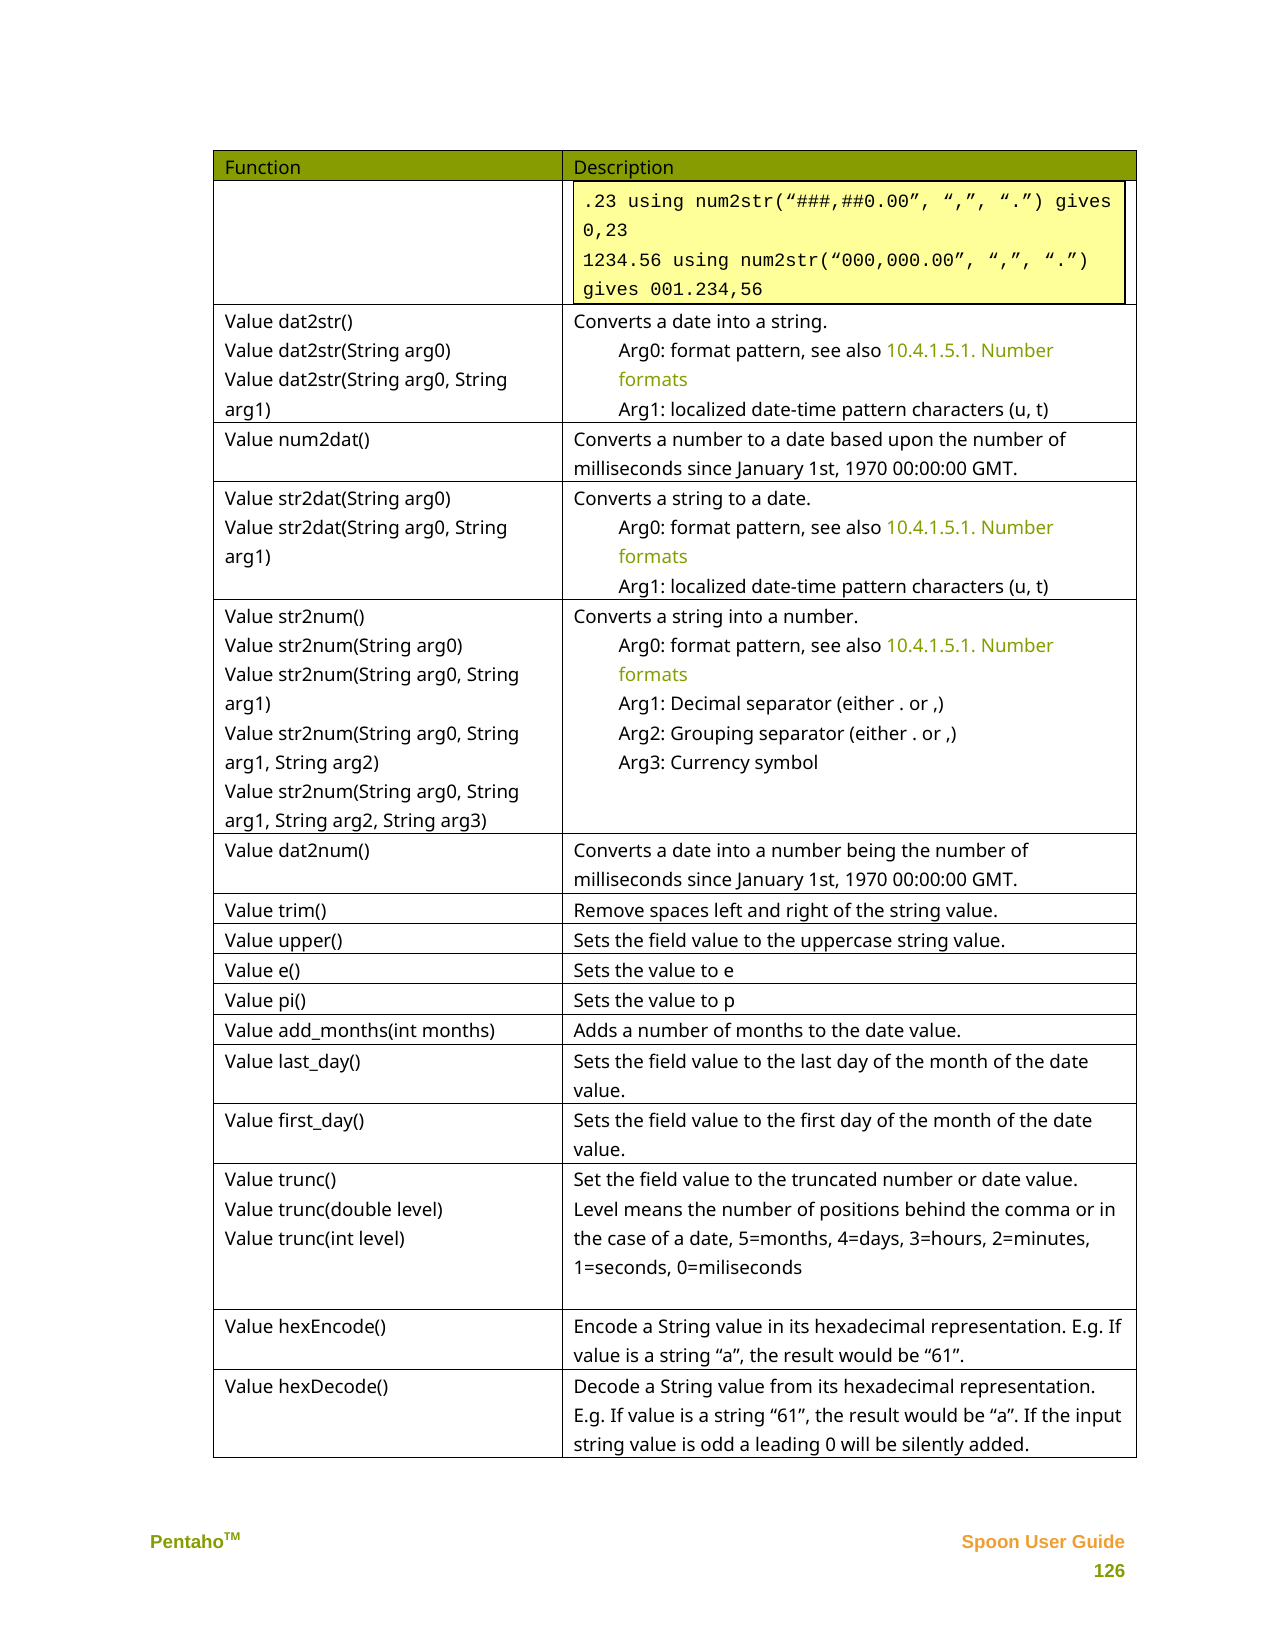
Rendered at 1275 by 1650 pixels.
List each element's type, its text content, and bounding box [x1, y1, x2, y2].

table_cell Converts a date into a number being the number of milliseconds since January 1st, 1970 00:00:00 GMT. [563, 834, 1136, 893]
table_cell Value str2num() Value str2num(String arg0) Value str2num(String arg0, String arg1) Value str2num(String arg0, String arg1, String arg2) Value str2num(String arg0, String arg1, String arg2, String arg3) [214, 600, 562, 833]
table_cell Value num2dat() [214, 423, 562, 481]
table_header Function [214, 151, 562, 180]
table_cell Converts a string to a date. Arg0: format pattern, see also 10.4.1.5.1. Number formats Arg1: localized date-time pattern characters (u, t) [563, 482, 1136, 599]
table_cell Sets the field value to the last day of the month of the date value. [563, 1045, 1136, 1103]
table_cell Value add_months(int months) [214, 1015, 562, 1044]
table_cell Set the field value to the truncated number or date value. Level means the number of positions behind the comma or in the case of a date, 5=months, 4=days, 3=hours, 2=minutes, 1=seconds, 0=miliseconds [563, 1164, 1136, 1309]
table_cell Value first_day() [214, 1104, 562, 1162]
table_cell Sets the value to e [563, 954, 1136, 983]
table_cell Remove spaces left and right of the string value. [563, 894, 1136, 923]
table_cell Value e() [214, 954, 562, 983]
table_cell Value hexDecode() [214, 1370, 562, 1457]
table_cell Value upper() [214, 924, 562, 953]
table_header Description [563, 151, 1136, 180]
table_cell Value pi() [214, 984, 562, 1013]
table_cell [214, 181, 562, 304]
table_cell Sets the field value to the uppercase string value. [563, 924, 1136, 953]
table_cell Value last_day() [214, 1045, 562, 1103]
table_cell Value hexEncode() [214, 1310, 562, 1369]
table_cell Value dat2str() Value dat2str(String arg0) Value dat2str(String arg0, String arg1) [214, 305, 562, 422]
table_cell Decode a String value from its hexadecimal representation. E.g. If value is a string “61”, the result would be “a”. If the input string value is odd a leading 0 will be silently added. [563, 1370, 1136, 1457]
table_cell Converts a string into a number. Arg0: format pattern, see also 10.4.1.5.1. Number formats Arg1: Decimal separator (either . or ,) Arg2: Grouping separator (either . or ,) Arg3: Currency symbol [563, 600, 1136, 833]
table_cell Value trim() [214, 894, 562, 923]
table_cell Value trunc() Value trunc(double level) Value trunc(int level) [214, 1164, 562, 1309]
table_cell Converts a number to a date based upon the number of milliseconds since January 1st, 1970 00:00:00 GMT. [563, 423, 1136, 481]
table_cell Sets the field value to the first day of the month of the date value. [563, 1104, 1136, 1162]
table_cell Adds a number of months to the date value. [563, 1015, 1136, 1044]
table_cell Value dat2num() [214, 834, 562, 893]
table_cell Converts a date into a string. Arg0: format pattern, see also 10.4.1.5.1. Number formats Arg1: localized date-time pattern characters (u, t) [563, 305, 1136, 422]
table_cell Encode a String value in its hexadecimal representation. E.g. If value is a string “a”, the result would be “61”. [563, 1310, 1136, 1369]
table_cell Value str2dat(String arg0) Value str2dat(String arg0, String arg1) [214, 482, 562, 599]
table_cell Sets the value to p [563, 984, 1136, 1013]
